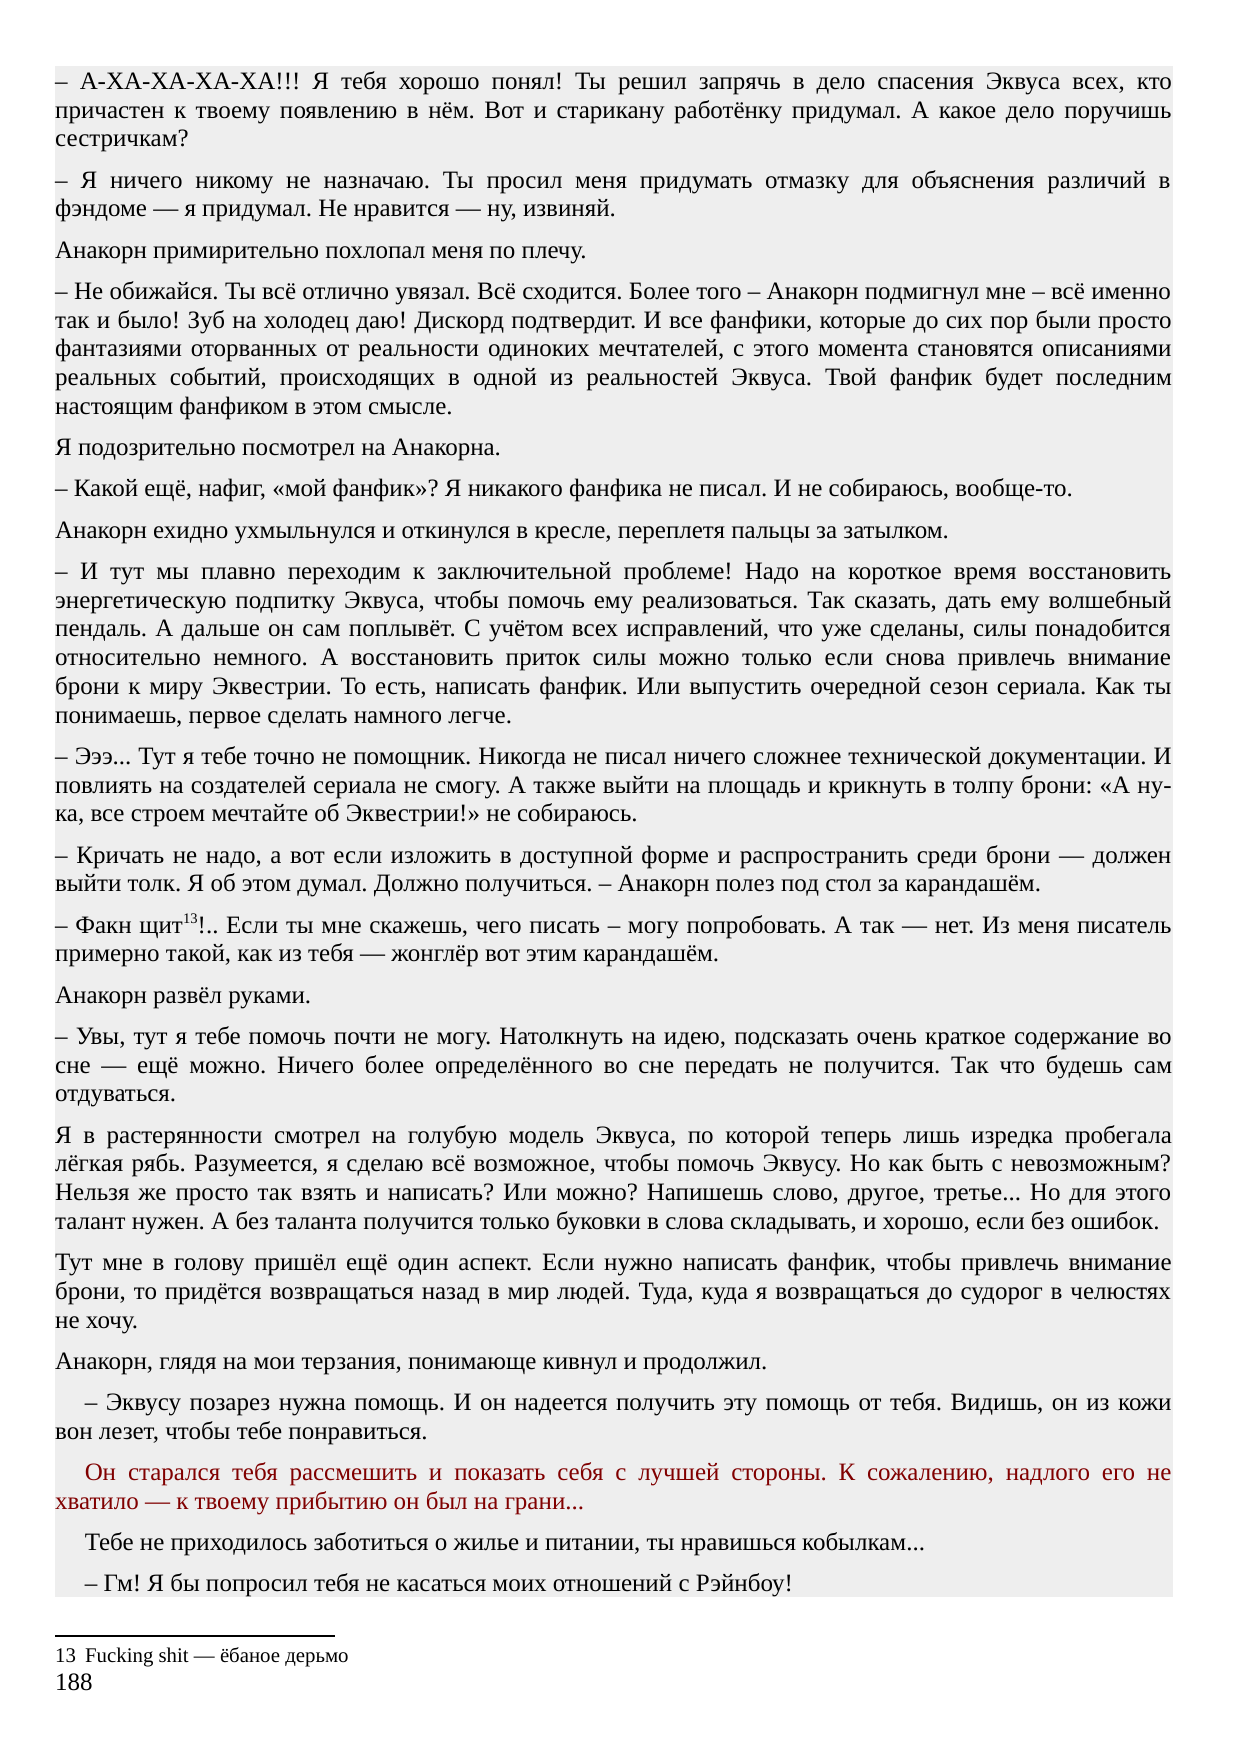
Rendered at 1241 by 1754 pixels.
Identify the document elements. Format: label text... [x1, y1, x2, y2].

text Я в растерянности смотрел на голубую модель Эквуса, по которой теперь лишь изредка пробегала лёгкая рябь. Разумеется, я сделаю всё возможное, чтобы помочь Эквусу. Но как быть с невозможным? Нельзя же просто так взять и написать? Или можно? Напишешь слово, другое, третье... Но для этого талант нужен. А без таланта получится только буковки в слова складывать, и хорошо, если без ошибок. [55, 1120, 1173, 1235]
text Fucking shit — ёбаное дерьмо [55, 1642, 1173, 1667]
text – Не обижайся. Ты всё отлично увязал. Всё сходится. Более того – Анакорн подмигнул мне – всё именно так и было! Зуб на холодец даю! Дискорд подтвердит. И все фанфики, которые до сих пор были просто фантазиями оторванных от реальности одиноких мечтателей, с этого момента становятся описаниями реальных событий, происходящих в одной из реальностей Эквуса. Твой фанфик будет последним настоящим фанфиком в этом смысле. [55, 276, 1173, 420]
text – Эквусу позарез нужна помощь. И он надеется получить эту помощь от тебя. Видишь, он из кожи вон лезет, чтобы тебе понравиться. [55, 1387, 1173, 1445]
text – И тут мы плавно переходим к заключительной проблеме! Надо на короткое время восстановить энергетическую подпитку Эквуса, чтобы помочь ему реализоваться. Так сказать, дать ему волшебный пендаль. А дальше он сам поплывёт. С учётом всех исправлений, что уже сделаны, силы понадобится относительно немного. А восстановить приток силы можно только если снова привлечь внимание брони к миру Эквестрии. То есть, написать фанфик. Или выпустить очередной сезон сериала. Как ты понимаешь, первое сделать намного легче. [55, 556, 1173, 728]
text Тебе не приходилось заботиться о жилье и питании, ты нравишься кобылкам... [55, 1527, 1173, 1556]
text Тут мне в голову пришёл ещё один аспект. Если нужно написать фанфик, чтобы привлечь внимание брони, то придётся возвращаться назад в мир людей. Туда, куда я возвращаться до судорог в челюстях не хочу. [55, 1247, 1173, 1333]
text Анакорн примирительно похлопал меня по плечу. [55, 235, 1173, 263]
text – Факн щит!.. Если ты мне скажешь, чего писать – могу попробовать. А так — нет. Из меня писатель примерно такой, как из тебя — жонглёр вот этим карандашём. [55, 910, 1173, 967]
text – А-ХА-ХА-ХА-ХА!!! Я тебя хорошо понял! Ты решил запрячь в дело спасения Эквуса всех, кто причастен к твоему появлению в нём. Вот и старикану работёнку придумал. А какое дело поручишь сестричкам? [55, 66, 1173, 152]
text Анакорн, глядя на мои терзания, понимающе кивнул и продолжил. [55, 1346, 1173, 1375]
text – Кричать не надо, а вот если изложить в доступной форме и распространить среди брони — должен выйти толк. Я об этом думал. Должно получиться. – Анакорн полез под стол за карандашём. [55, 840, 1173, 897]
text Анакорн развёл руками. [55, 980, 1173, 1008]
text – Я ничего никому не назначаю. Ты просил меня придумать отмазку для объяснения различий в фэндоме — я придумал. Не нравится — ну, извиняй. [55, 165, 1173, 222]
text Я подозрительно посмотрел на Анакорна. [55, 432, 1173, 461]
text – Гм! Я бы попросил тебя не касаться моих отношений с Рэйнбоу! [55, 1568, 1173, 1597]
text – Эээ... Тут я тебе точно не помощник. Никогда не писал ничего сложнее технической документации. И повлиять на создателей сериала не смогу. А также выйти на площадь и крикнуть в толпу брони: «А ну-ка, все строем мечтайте об Эквестрии!» не собираюсь. [55, 741, 1173, 827]
text Анакорн ехидно ухмыльнулся и откинулся в кресле, переплетя пальцы за затылком. [55, 515, 1173, 543]
text – Какой ещё, нафиг, «мой фанфик»? Я никакого фанфика не писал. И не собираюсь, вообще-то. [55, 473, 1173, 502]
text Он старался тебя рассмешить и показать себя с лучшей стороны. К сожалению, надлого его не хватило — к твоему прибытию он был на грани... [55, 1457, 1173, 1515]
text – Увы, тут я тебе помочь почти не могу. Натолкнуть на идею, подсказать очень краткое содержание во сне — ещё можно. Ничего более определённого во сне передать не получится. Так что будешь сам отдуваться. [55, 1021, 1173, 1107]
